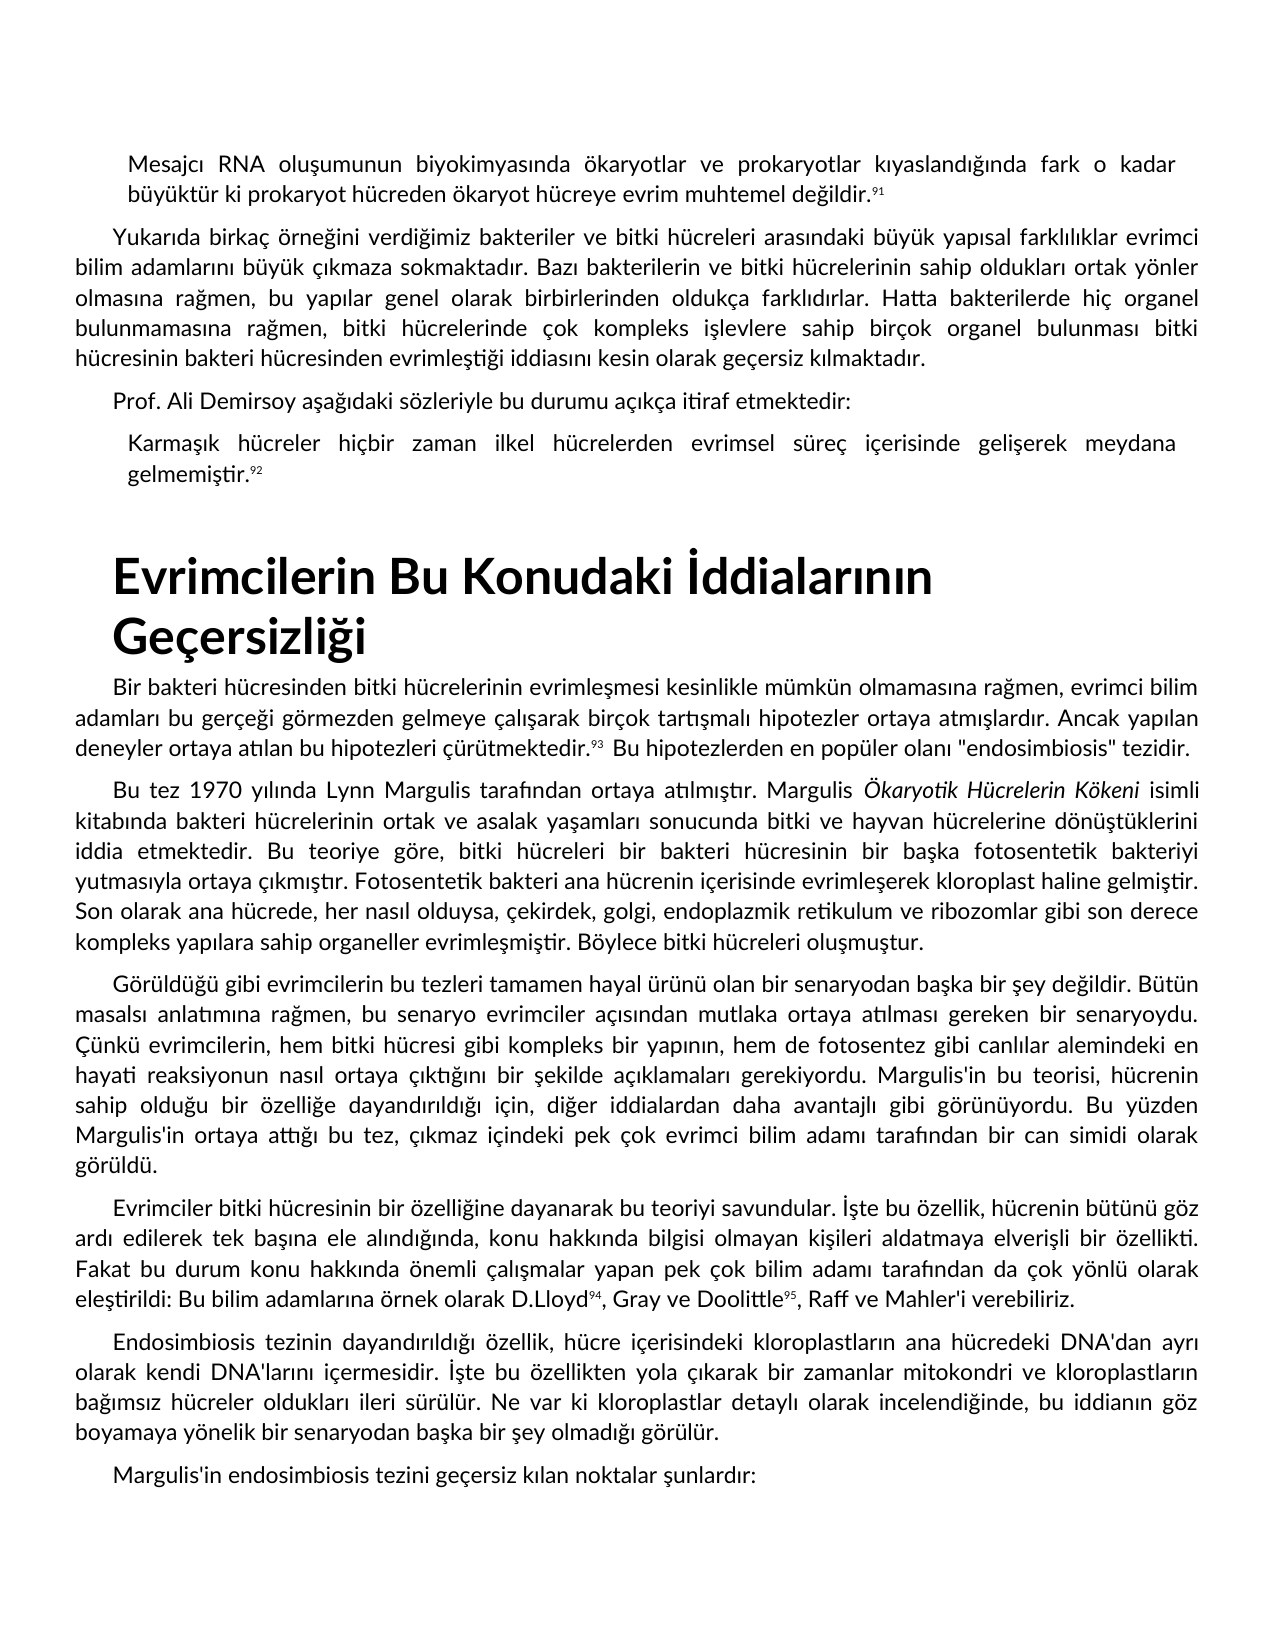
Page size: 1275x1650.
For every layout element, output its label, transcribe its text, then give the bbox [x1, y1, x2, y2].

text Görüldüğü gibi evrimcilerin bu tezleri tamamen hayal ürünü olan bir senaryodan başka bir şey değildir. Bütün masalsı anlatımına rağmen, bu senaryo evrimciler açısından mutlaka ortaya atılması gereken bir senaryoydu. Çünkü evrimcilerin, hem bitki hücresi gibi kompleks bir yapının, hem de fotosentez gibi canlılar alemindeki en hayati reaksiyonun nasıl ortaya çıktığını bir şekilde açıklamaları gerekiyordu. Margulis'in bu teorisi, hücrenin sahip olduğu bir özelliğe dayandırıldığı için, diğer iddialardan daha avantajlı gibi görünüyordu. Bu yüzden Margulis'in ortaya attığı bu tez, çıkmaz içindeki pek çok evrimci bilim adamı tarafından bir can simidi olarak görüldü. [75, 970, 1200, 1179]
text Endosimbiosis tezinin dayandırıldığı özellik, hücre içerisindeki kloroplastların ana hücredeki DNA'dan ayrı olarak kendi DNA'larını içermesidir. İşte bu özellikten yola çıkarak bir zamanlar mitokondri ve kloroplastların bağımsız hücreler oldukları ileri sürülür. Ne var ki kloroplastlar detaylı olarak incelendiğinde, bu iddianın göz boyamaya yönelik bir senaryodan başka bir şey olmadığı görülür. [75, 1327, 1200, 1445]
text Bir bakteri hücresinden bitki hücrelerinin evrimleşmesi kesinlikle mümkün olmamasına rağmen, evrimci bilim adamları bu gerçeği görmezden gelmeye çalışarak birçok tartışmalı hipotezler ortaya atmışlardır. Ancak yapılan deneyler ortaya atılan bu hipotezleri çürütmektedir.93 Bu hipotezlerden en popüler olanı "endosimbiosis" tezidir. [75, 673, 1200, 761]
text Mesajcı RNA oluşumunun biyokimyasında ökaryotlar ve prokaryotlar kıyaslandığında fark o kadar büyüktür ki prokaryot hücreden ökaryot hücreye evrim muhtemel değildir.91 [127, 150, 1177, 208]
text Bu tez 1970 yılında Lynn Margulis tarafından ortaya atılmıştır. Margulis Ökaryotik Hücrelerin Kökeni isimli kitabında bakteri hücrelerinin ortak ve asalak yaşamları sonucunda bitki ve hayvan hücrelerine dönüştüklerini iddia etmektedir. Bu teoriye göre, bitki hücreleri bir bakteri hücresinin bir başka fotosentetik bakteriyi yutmasıyla ortaya çıkmıştır. Fotosentetik bakteri ana hücrenin içerisinde evrimleşerek kloroplast haline gelmiştir. Son olarak ana hücrede, her nasıl olduysa, çekirdek, golgi, endoplazmik retikulum ve ribozomlar gibi son derece kompleks yapılara sahip organeller evrimleşmiştir. Böylece bitki hücreleri oluşmuştur. [75, 776, 1200, 955]
text Margulis'in endosimbiosis tezini geçersiz kılan noktalar şunlardır: [75, 1461, 1200, 1488]
text Yukarıda birkaç örneğini verdiğimiz bakteriler ve bitki hücreleri arasındaki büyük yapısal farklılıklar evrimci bilim adamlarını büyük çıkmaza sokmaktadır. Bazı bakterilerin ve bitki hücrelerinin sahip oldukları ortak yönler olmasına rağmen, bu yapılar genel olarak birbirlerinden oldukça farklıdırlar. Hatta bakterilerde hiç organel bulunmamasına rağmen, bitki hücrelerinde çok kompleks işlevlere sahip birçok organel bulunması bitki hücresinin bakteri hücresinden evrimleştiği iddiasını kesin olarak geçersiz kılmaktadır. [75, 223, 1200, 371]
text Prof. Ali Demirsoy aşağıdaki sözleriyle bu durumu açıkça itiraf etmektedir: [75, 386, 1200, 414]
subtitle Evrimcilerin Bu Konudaki İddialarının Geçersizliği [112, 545, 1200, 665]
text Karmaşık hücreler hiçbir zaman ilkel hücrelerden evrimsel süreç içerisinde gelişerek meydana gelmemiştir.92 [127, 429, 1177, 487]
text Evrimciler bitki hücresinin bir özelliğine dayanarak bu teoriyi savundular. İşte bu özellik, hücrenin bütünü göz ardı edilerek tek başına ele alındığında, konu hakkında bilgisi olmayan kişileri aldatmaya elverişli bir özellikti. Fakat bu durum konu hakkında önemli çalışmalar yapan pek çok bilim adamı tarafından da çok yönlü olarak eleştirildi: Bu bilim adamlarına örnek olarak D.Lloyd94, Gray ve Doolittle95, Raff ve Mahler'i verebiliriz. [75, 1194, 1200, 1312]
